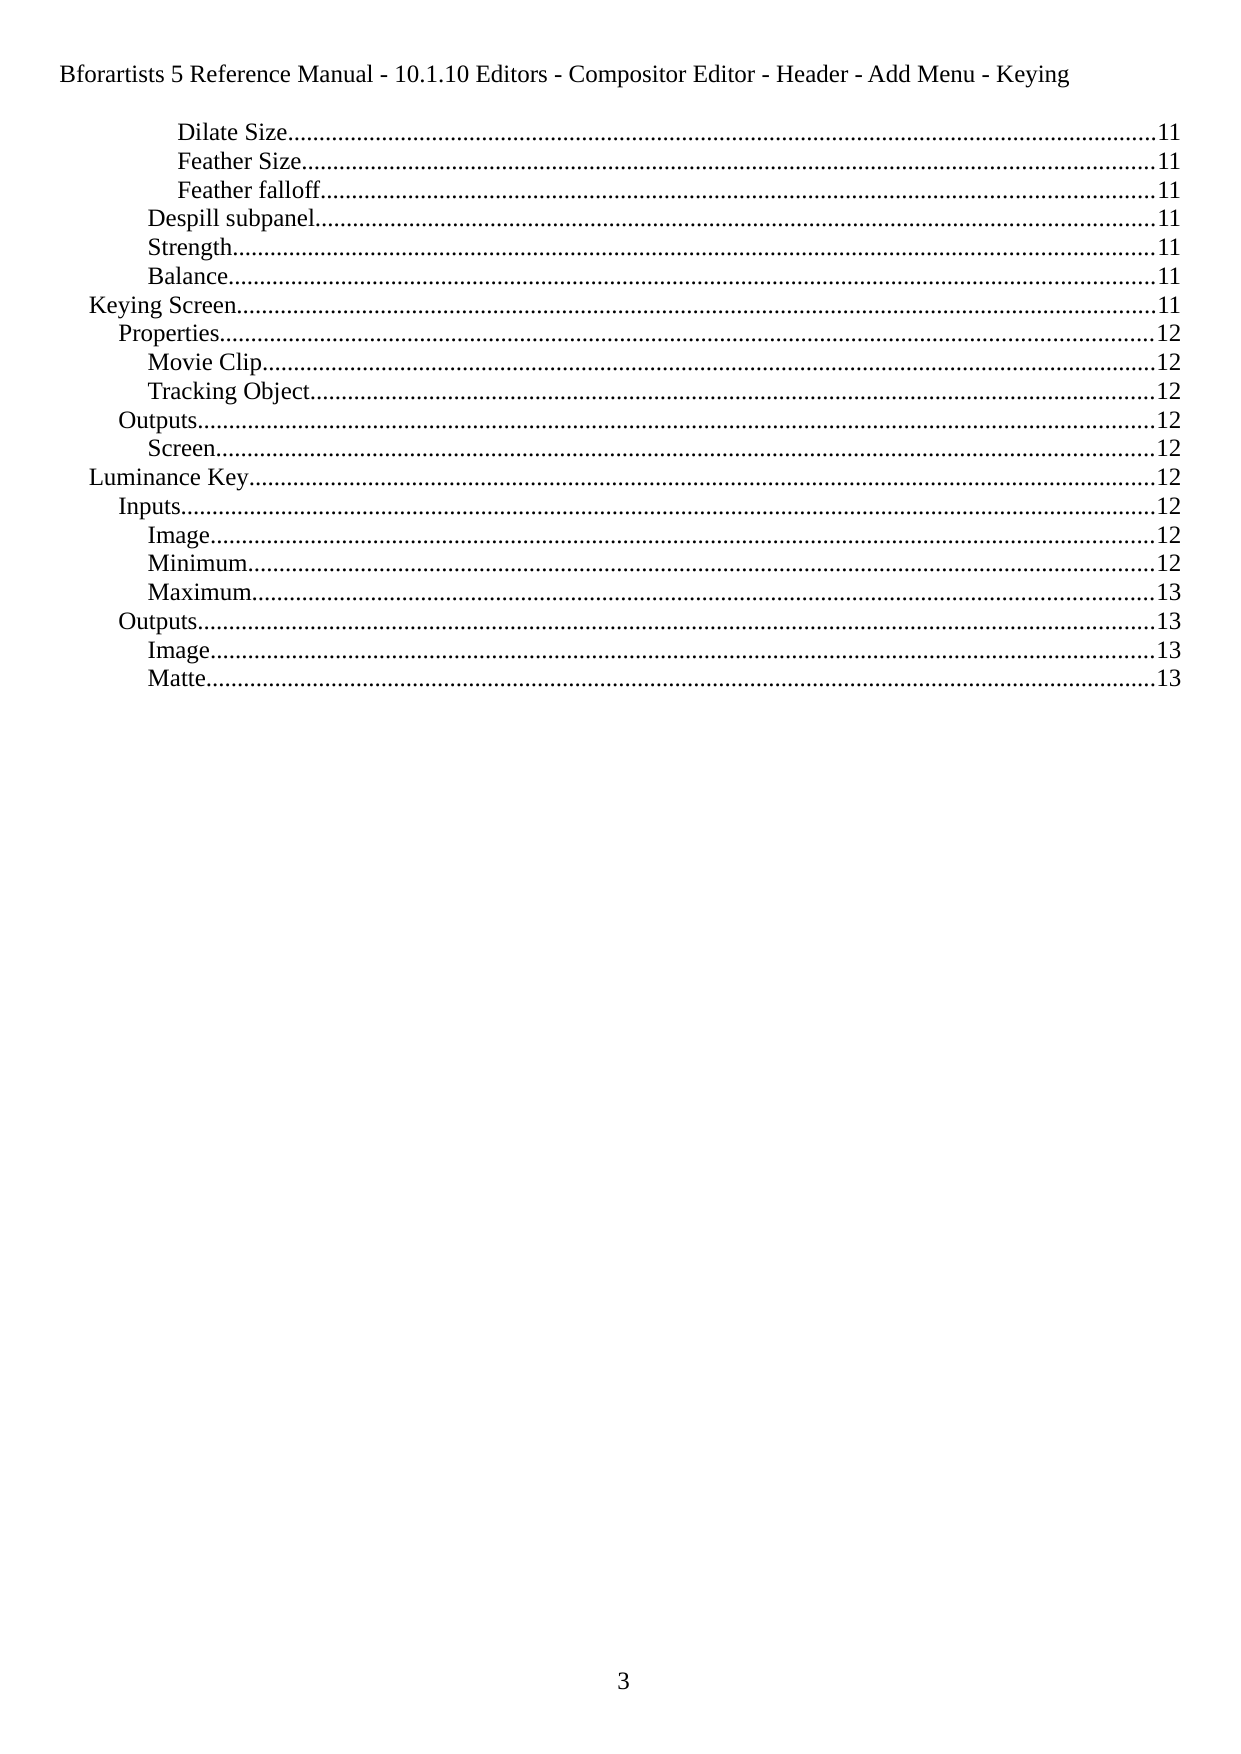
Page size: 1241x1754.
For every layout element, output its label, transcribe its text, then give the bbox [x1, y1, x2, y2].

text Properties 12 [118, 318, 1181, 347]
text Luminance Key 12 [88, 462, 1181, 491]
text Despill subpanel 11 [147, 203, 1181, 232]
text Feather Size 11 [177, 146, 1181, 175]
text Movie Clip 12 [147, 347, 1181, 376]
text Keying Screen 11 [88, 290, 1181, 318]
text Outputs 13 [118, 606, 1181, 635]
text Balance 11 [147, 261, 1181, 290]
text Outputs 12 [118, 405, 1181, 433]
text Image 12 [147, 520, 1181, 548]
text Screen 12 [147, 433, 1181, 462]
text Strength 11 [147, 232, 1181, 261]
text Feather falloff 11 [177, 175, 1181, 203]
text Image 13 [147, 635, 1181, 663]
text Matte 13 [147, 663, 1181, 692]
text Maximum 13 [147, 577, 1181, 606]
text Inputs 12 [118, 491, 1181, 520]
text Tracking Object 12 [147, 376, 1181, 405]
text Dilate Size 11 [177, 117, 1181, 146]
text Minimum 12 [147, 548, 1181, 577]
